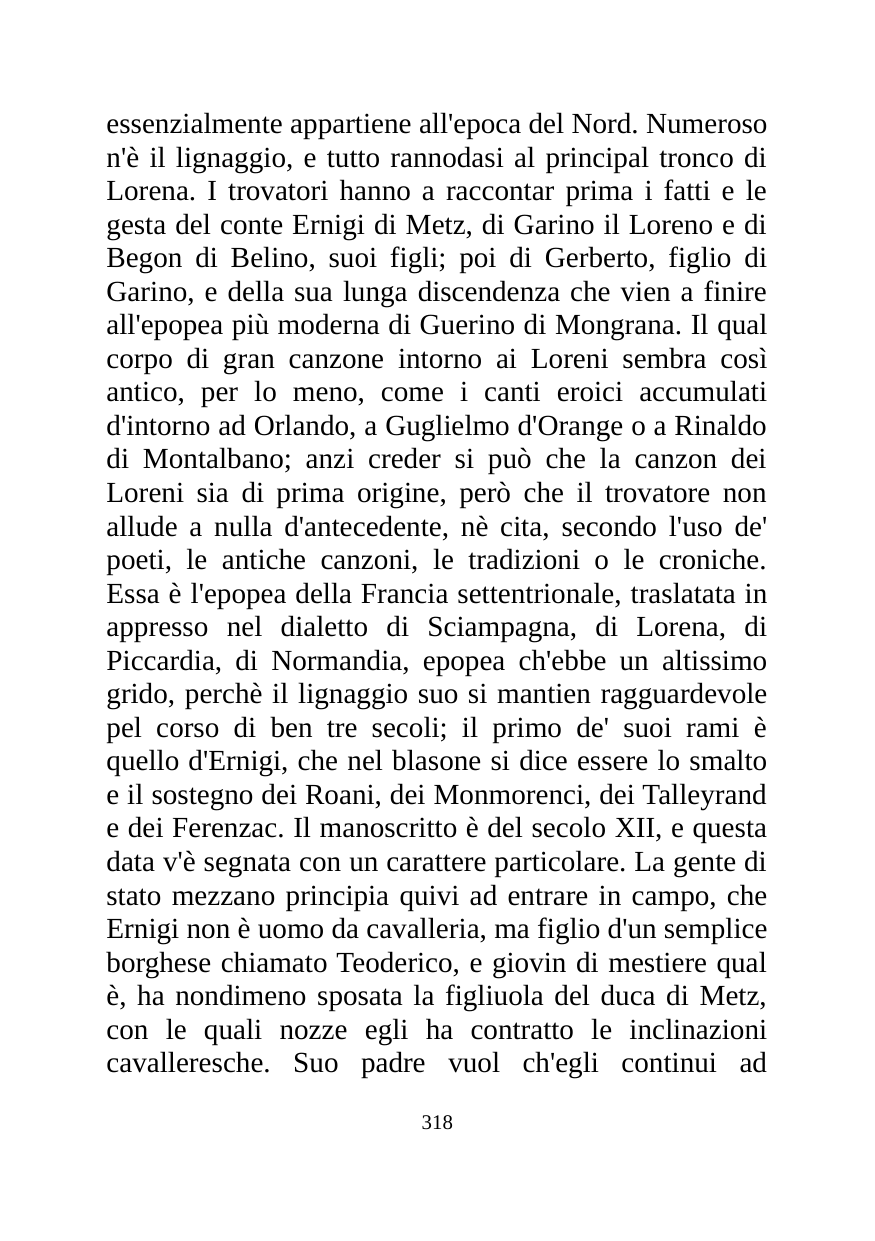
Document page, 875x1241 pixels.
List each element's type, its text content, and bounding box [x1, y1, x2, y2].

text essenzialmente appartiene all'epoca del Nord. Numeroso n'è il lignaggio, e tutto rannodasi al principal tronco di Lorena. I trovatori hanno a raccontar prima i fatti e le gesta del conte Ernigi di Metz, di Garino il Loreno e di Begon di Belino, suoi figli; poi di Gerberto, figlio di Garino, e della sua lunga discendenza che vien a finire all'epopea più moderna di Guerino di Mongrana. Il qual corpo di gran canzone intorno ai Loreni sembra così antico, per lo meno, come i canti eroici accumulati d'intorno ad Orlando, a Guglielmo d'Orange o a Rinaldo di Montalbano; anzi creder si può che la canzon dei Loreni sia di prima origine, però che il trovatore non allude a nulla d'antecedente, nè cita, secondo l'uso de' poeti, le antiche canzoni, le tradizioni o le croniche. Essa è l'epopea della Francia settentrionale, traslatata in appresso nel dialetto di Sciampagna, di Lorena, di Piccardia, di Normandia, epopea ch'ebbe un altissimo grido, perchè il lignaggio suo si mantien ragguardevole pel corso di ben tre secoli; il primo de' suoi rami è quello d'Ernigi, che nel blasone si dice essere lo smalto e il sostegno dei Roani, dei Monmorenci, dei Talleyrand e dei Ferenzac. Il manoscritto è del secolo XII, e questa data v'è segnata con un carattere particolare. La gente di stato mezzano principia quivi ad entrare in campo, che Ernigi non è uomo da cavalleria, ma figlio d'un semplice borghese chiamato Teoderico, e giovin di mestiere qual è, ha nondimeno sposata la figliuola del duca di Metz, con le quali nozze egli ha contratto le inclinazioni cavalleresche. Suo padre vuol ch'egli continui ad [106, 106, 768, 1079]
